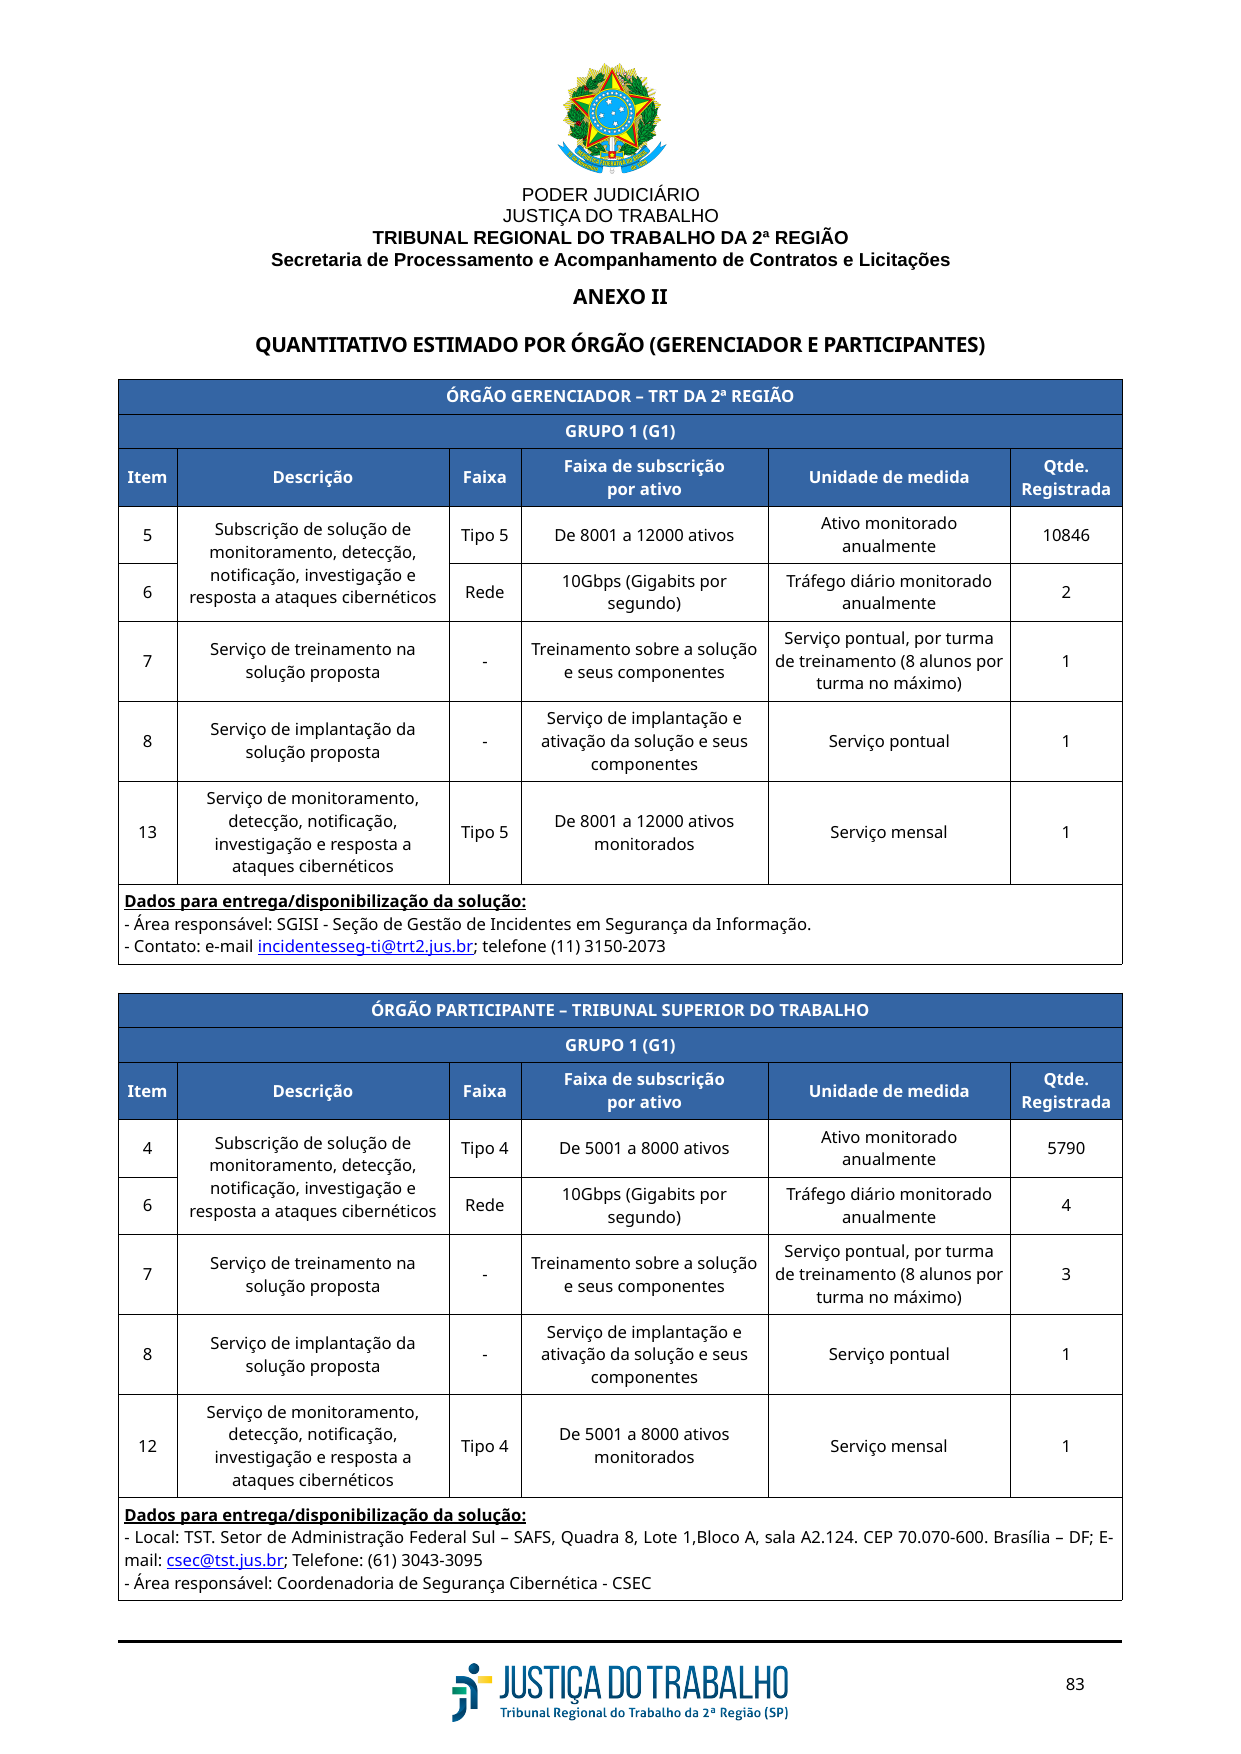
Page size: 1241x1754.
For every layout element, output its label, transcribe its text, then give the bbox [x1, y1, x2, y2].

table_cell Descrição [178, 449, 449, 506]
table_cell Dados para entrega/disponibilização da solução: - Área responsável: SGISI - Seção de Gestão de Incidentes em Segurança da Informação. - Contato: e-mail incidentesseg-ti@trt2.jus.br; telefone (11) 3150-2073 [119, 885, 1122, 964]
table_cell 1 [1011, 1315, 1122, 1394]
table_cell Serviço de implantação e ativação da solução e seus componentes [522, 702, 768, 781]
table_cell Tráfego diário monitorado anualmente [769, 1178, 1010, 1234]
table_cell Unidade de medida [769, 449, 1010, 506]
table_header ÓRGÃO PARTICIPANTE – TRIBUNAL SUPERIOR DO TRABALHO [119, 994, 1122, 1027]
table_cell Serviço mensal [769, 782, 1010, 883]
table_cell 8 [119, 702, 177, 781]
table_cell Serviço pontual, por turma de treinamento (8 alunos por turma no máximo) [769, 1235, 1010, 1314]
table_cell 5790 [1011, 1120, 1122, 1177]
table_cell Serviço de monitoramento, detecção, notificação, investigação e resposta a ataques cibernéticos [178, 1395, 449, 1497]
table_cell 1 [1011, 702, 1122, 781]
table_header ÓRGÃO GERENCIADOR – TRT DA 2ª REGIÃO [119, 380, 1122, 414]
table_cell Dados para entrega/disponibilização da solução: - Local: TST. Setor de Administração Federal Sul – SAFS, Quadra 8, Lote 1,Bloco A, sala A2.124. CEP 70.070-600. Brasília – DF; E-mail: csec@tst.jus.br; Telefone: (61) 3043-3095 - Área responsável: Coordenadoria de Segurança Cibernética - CSEC [119, 1498, 1122, 1600]
table_cell Unidade de medida [769, 1063, 1010, 1119]
table_cell 2 [1011, 564, 1122, 621]
table_cell Tráfego diário monitorado anualmente [769, 564, 1010, 621]
table_cell Qtde. Registrada [1011, 449, 1122, 506]
table_cell 5 [119, 507, 177, 563]
table_cell 7 [119, 1235, 177, 1314]
table_cell Serviço de monitoramento, detecção, notificação, investigação e resposta a ataques cibernéticos [178, 782, 449, 883]
table_cell 1 [1011, 1395, 1122, 1497]
table_cell Rede [450, 1178, 521, 1234]
table_cell Treinamento sobre a solução e seus componentes [522, 622, 768, 701]
table_cell Faixa de subscrição por ativo [522, 449, 768, 506]
table_cell Qtde. Registrada [1011, 1063, 1122, 1119]
table_cell 7 [119, 622, 177, 701]
table_cell - [450, 622, 521, 701]
table_cell De 5001 a 8000 ativos monitorados [522, 1395, 768, 1497]
table_cell GRUPO 1 (G1) [119, 1028, 1122, 1062]
table_cell 4 [119, 1120, 177, 1177]
table_cell 1 [1011, 622, 1122, 701]
table_cell Treinamento sobre a solução e seus componentes [522, 1235, 768, 1314]
table_cell Subscrição de solução de monitoramento, detecção, notificação, investigação e resposta a ataques cibernéticos [178, 1120, 449, 1234]
table_cell - [450, 702, 521, 781]
table_cell 6 [119, 1178, 177, 1234]
table_cell Ativo monitorado anualmente [769, 507, 1010, 563]
table_cell 6 [119, 564, 177, 621]
table_cell Rede [450, 564, 521, 621]
picture [452, 1663, 788, 1722]
table_cell Serviço de treinamento na solução proposta [178, 622, 449, 701]
table_cell Ativo monitorado anualmente [769, 1120, 1010, 1177]
table_cell Faixa de subscrição por ativo [522, 1063, 768, 1119]
table_cell - [450, 1235, 521, 1314]
table_cell De 5001 a 8000 ativos [522, 1120, 768, 1177]
table_cell Serviço pontual [769, 1315, 1010, 1394]
table_cell Faixa [450, 1063, 521, 1119]
table_cell Faixa [450, 449, 521, 506]
table_cell Serviço de implantação e ativação da solução e seus componentes [522, 1315, 768, 1394]
table_cell Serviço de implantação da solução proposta [178, 1315, 449, 1394]
table_cell Serviço de treinamento na solução proposta [178, 1235, 449, 1314]
table_cell 10846 [1011, 507, 1122, 563]
table_cell Serviço pontual [769, 702, 1010, 781]
table_cell Tipo 4 [450, 1395, 521, 1497]
table_cell Tipo 4 [450, 1120, 521, 1177]
table_cell GRUPO 1 (G1) [119, 415, 1122, 448]
table_cell 13 [119, 782, 177, 883]
table_cell Tipo 5 [450, 507, 521, 563]
table_cell 8 [119, 1315, 177, 1394]
table_cell Serviço de implantação da solução proposta [178, 702, 449, 781]
table_cell Item [119, 1063, 177, 1119]
table_cell 10Gbps (Gigabits por segundo) [522, 564, 768, 621]
table_cell Subscrição de solução de monitoramento, detecção, notificação, investigação e resposta a ataques cibernéticos [178, 507, 449, 621]
table_cell 12 [119, 1395, 177, 1497]
table_cell Descrição [178, 1063, 449, 1119]
table_cell Tipo 5 [450, 782, 521, 883]
table_cell De 8001 a 12000 ativos monitorados [522, 782, 768, 883]
table_cell De 8001 a 12000 ativos [522, 507, 768, 563]
table_cell 4 [1011, 1178, 1122, 1234]
table_cell Item [119, 449, 177, 506]
table_cell 10Gbps (Gigabits por segundo) [522, 1178, 768, 1234]
table_cell Serviço pontual, por turma de treinamento (8 alunos por turma no máximo) [769, 622, 1010, 701]
table_cell 1 [1011, 782, 1122, 883]
table_cell - [450, 1315, 521, 1394]
text ANEXO II [118, 282, 1122, 310]
text QUANTITATIVO ESTIMADO POR ÓRGÃO (GERENCIADOR E PARTICIPANTES) [118, 330, 1122, 359]
table_cell 3 [1011, 1235, 1122, 1314]
table_cell Serviço mensal [769, 1395, 1010, 1497]
